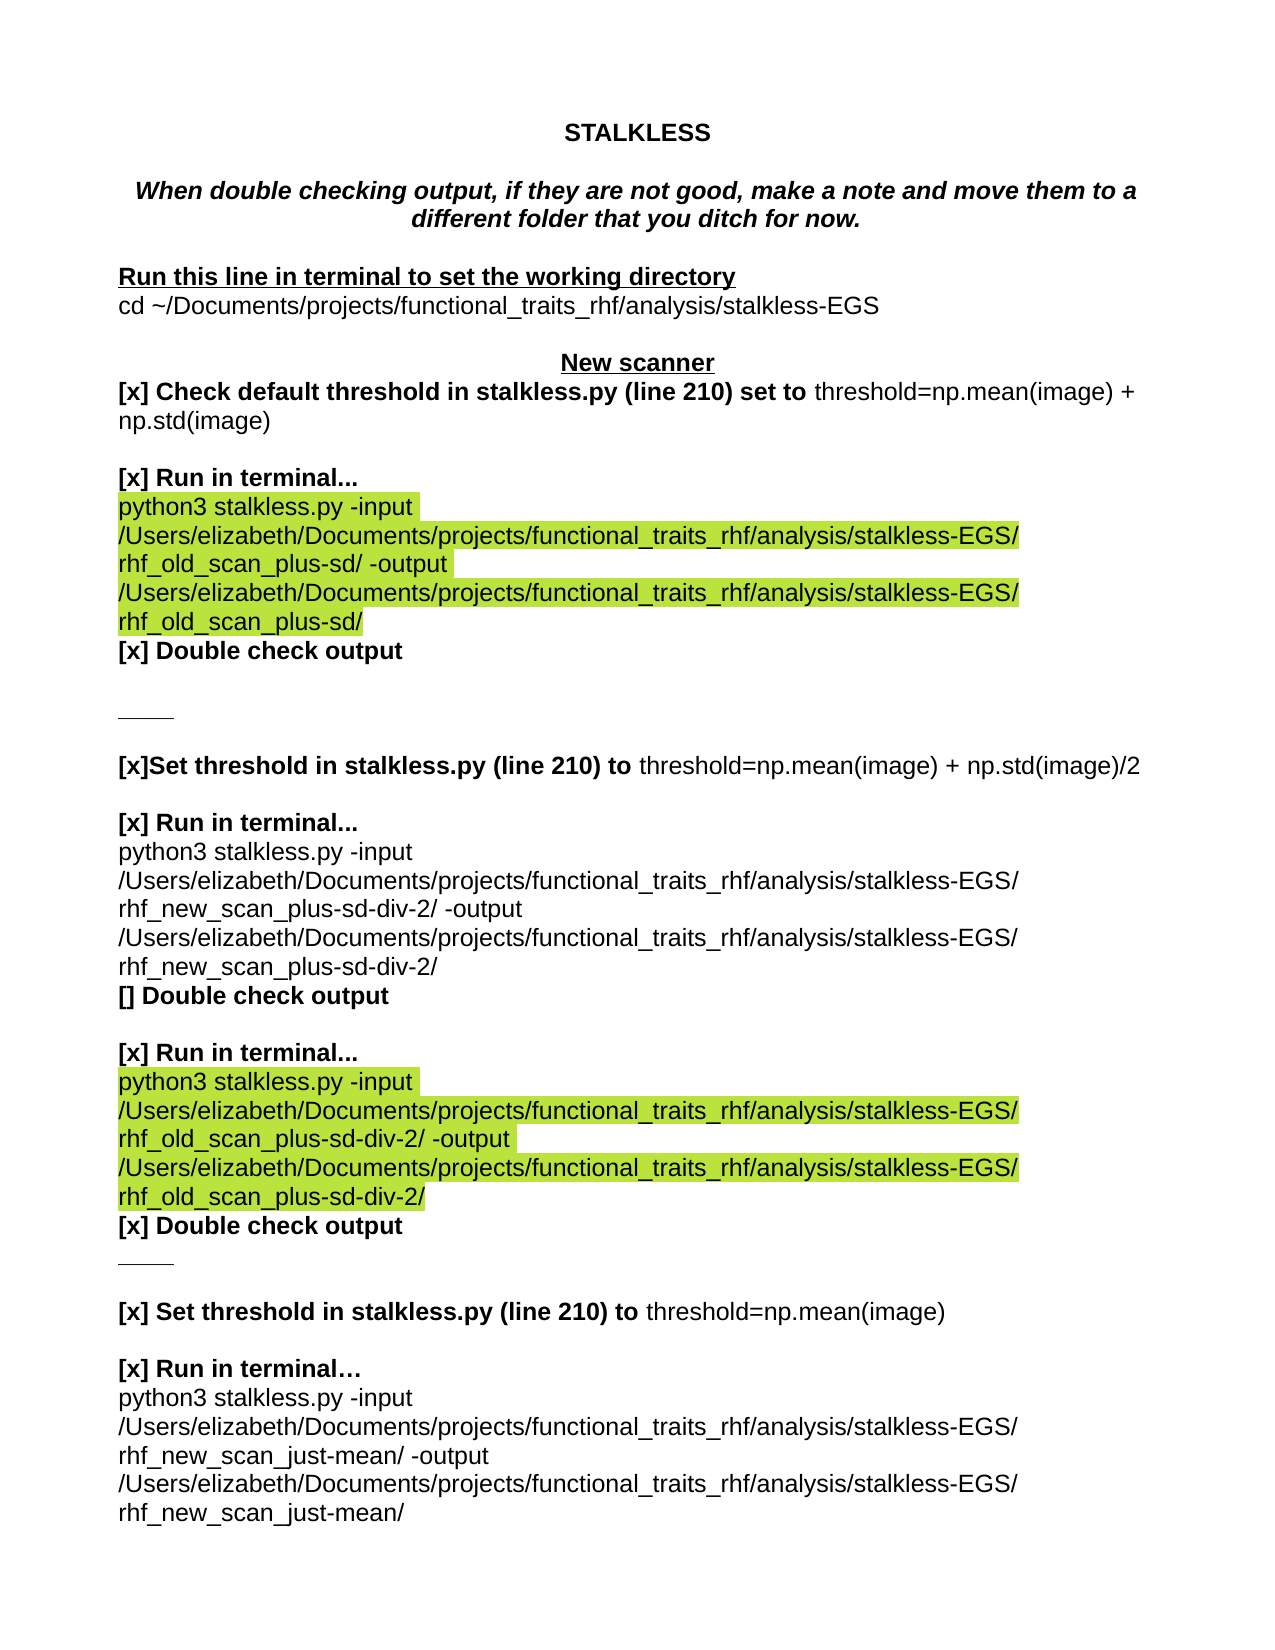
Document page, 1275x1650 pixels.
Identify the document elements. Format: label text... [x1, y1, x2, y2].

text python3 stalkless.py -input /Users/elizabeth/Documents/projects/functional_traits_rhf/analysis/stalkless-EGS/rhf_old_scan_plus-sd-div-2/ -output /Users/elizabeth/Documents/projects/functional_traits_rhf/analysis/stalkless-EGS/rhf_old_scan_plus-sd-div-2/ [118, 1067, 1157, 1211]
text Run this line in terminal to set the working directory [118, 262, 1157, 291]
text [x] Check default threshold in stalkless.py (line 210) set to threshold=np.mean(image) + np.std(image) [118, 377, 1157, 434]
text STALKLESS [118, 118, 1157, 147]
text [x] Double check output [118, 1211, 1157, 1239]
text ____ [118, 1239, 1157, 1268]
text [x] Run in terminal... [118, 1038, 1157, 1067]
text [] Double check output [118, 981, 1157, 1009]
text [x]Set threshold in stalkless.py (line 210) to threshold=np.mean(image) + np.std(image)/2 [118, 751, 1157, 779]
text [x] Run in terminal… [118, 1354, 1157, 1383]
text ____ [118, 693, 1157, 722]
text New scanner [118, 348, 1157, 377]
text python3 stalkless.py -input /Users/elizabeth/Documents/projects/functional_traits_rhf/analysis/stalkless-EGS/rhf_new_scan_just-mean/ -output /Users/elizabeth/Documents/projects/functional_traits_rhf/analysis/stalkless-EGS/rhf_new_scan_just-mean/ [118, 1383, 1157, 1527]
text [x] Run in terminal... [118, 463, 1157, 492]
text python3 stalkless.py -input /Users/elizabeth/Documents/projects/functional_traits_rhf/analysis/stalkless-EGS/rhf_new_scan_plus-sd-div-2/ -output /Users/elizabeth/Documents/projects/functional_traits_rhf/analysis/stalkless-EGS/rhf_new_scan_plus-sd-div-2/ [118, 837, 1157, 981]
text cd ~/Documents/projects/functional_traits_rhf/analysis/stalkless-EGS [118, 291, 1157, 319]
text python3 stalkless.py -input /Users/elizabeth/Documents/projects/functional_traits_rhf/analysis/stalkless-EGS/rhf_old_scan_plus-sd/ -output /Users/elizabeth/Documents/projects/functional_traits_rhf/analysis/stalkless-EGS/rhf_old_scan_plus-sd/ [118, 492, 1157, 636]
text When double checking output, if they are not good, make a note and move them to a different folder that you ditch for now. [118, 176, 1157, 233]
text [x] Set threshold in stalkless.py (line 210) to threshold=np.mean(image) [118, 1297, 1157, 1326]
text [x] Double check output [118, 636, 1157, 664]
text [x] Run in terminal... [118, 808, 1157, 837]
